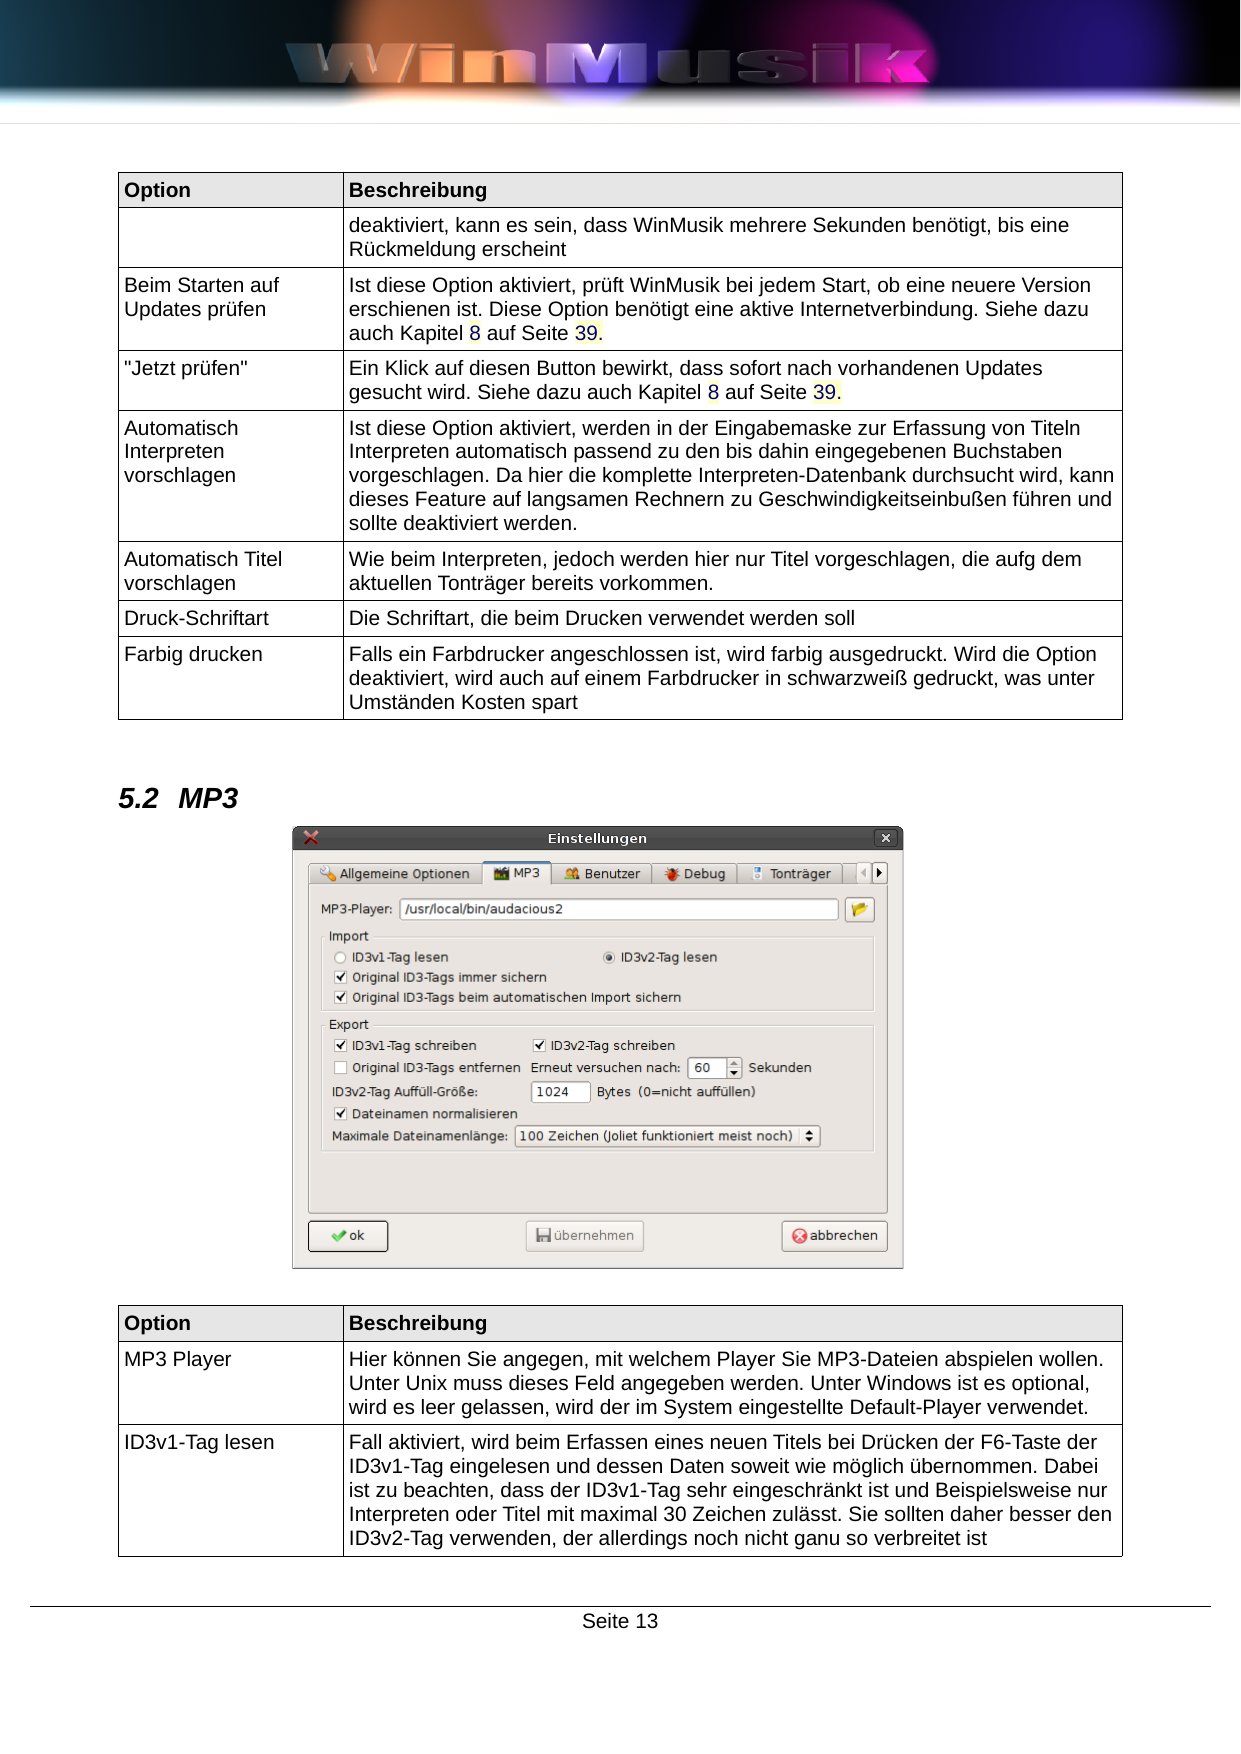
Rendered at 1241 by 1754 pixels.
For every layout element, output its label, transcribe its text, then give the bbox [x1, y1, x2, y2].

table_cell Druck-Schriftart [119, 601, 343, 636]
table_cell Hier können Sie angegen, mit welchem Player Sie MP3-Dateien abspielen wollen. Unter Unix muss dieses Feld angegeben werden. Unter Windows ist es optional, wird es leer gelassen, wird der im System eingestellte Default-Player verwendet. [344, 1342, 1122, 1424]
table_cell Automatisch Titel vorschlagen [119, 542, 343, 600]
table_cell Die Schriftart, die beim Drucken verwendet werden soll [344, 601, 1122, 636]
table_cell "Jetzt prüfen" [119, 351, 343, 409]
table_cell Beim Starten auf Updates prüfen [119, 268, 343, 350]
table_header Option [119, 173, 343, 207]
table_cell Ist diese Option aktiviert, werden in der Eingabemaske zur Erfassung von Titeln Interpreten automatisch passend zu den bis dahin eingegebenen Buchstaben vorgeschlagen. Da hier die komplette Interpreten-Datenbank durchsucht wird, kann dieses Feature auf langsamen Rechnern zu Geschwindigkeitseinbußen führen und sollte deaktiviert werden. [344, 411, 1122, 541]
table_header Option [119, 1306, 343, 1341]
table_cell Automatisch Interpreten vorschlagen [119, 411, 343, 541]
table_header Beschreibung [344, 1306, 1122, 1341]
table_cell Farbig drucken [119, 637, 343, 719]
table_cell deaktiviert, kann es sein, dass WinMusik mehrere Sekunden benötigt, bis eine Rückmeldung erscheint [344, 208, 1122, 267]
table_cell MP3 Player [119, 1342, 343, 1424]
table_cell Ein Klick auf diesen Button bewirkt, dass sofort nach vorhandenen Updates gesucht wird. Siehe dazu auch Kapitel 8 auf Seite 38. [344, 351, 1122, 409]
table_header Beschreibung [344, 173, 1122, 207]
table_cell Wie beim Interpreten, jedoch werden hier nur Titel vorgeschlagen, die aufg dem aktuellen Tonträger bereits vorkommen. [344, 542, 1122, 600]
table_cell Falls ein Farbdrucker angeschlossen ist, wird farbig ausgedruckt. Wird die Option deaktiviert, wird auch auf einem Farbdrucker in schwarzweiß gedruckt, was unter Umständen Kosten spart [344, 637, 1122, 719]
table_cell Fall aktiviert, wird beim Erfassen eines neuen Titels bei Drücken der F6-Taste der ID3v1-Tag eingelesen und dessen Daten soweit wie möglich übernommen. Dabei ist zu beachten, dass der ID3v1-Tag sehr eingeschränkt ist und Beispielsweise nur Interpreten oder Titel mit maximal 30 Zeichen zulässt. Sie sollten daher besser den ID3v2-Tag verwenden, der allerdings noch nicht ganu so verbreitet ist [344, 1425, 1122, 1556]
picture [292, 826, 904, 1269]
table_cell Ist diese Option aktiviert, prüft WinMusik bei jedem Start, ob eine neuere Version erschienen ist. Diese Option benötigt eine aktive Internetverbindung. Siehe dazu auch Kapitel 8 auf Seite 38. [344, 268, 1122, 350]
table_cell ID3v1-Tag lesen [119, 1425, 343, 1556]
subtitle MP3 [118, 781, 1122, 814]
table_cell [119, 208, 343, 267]
